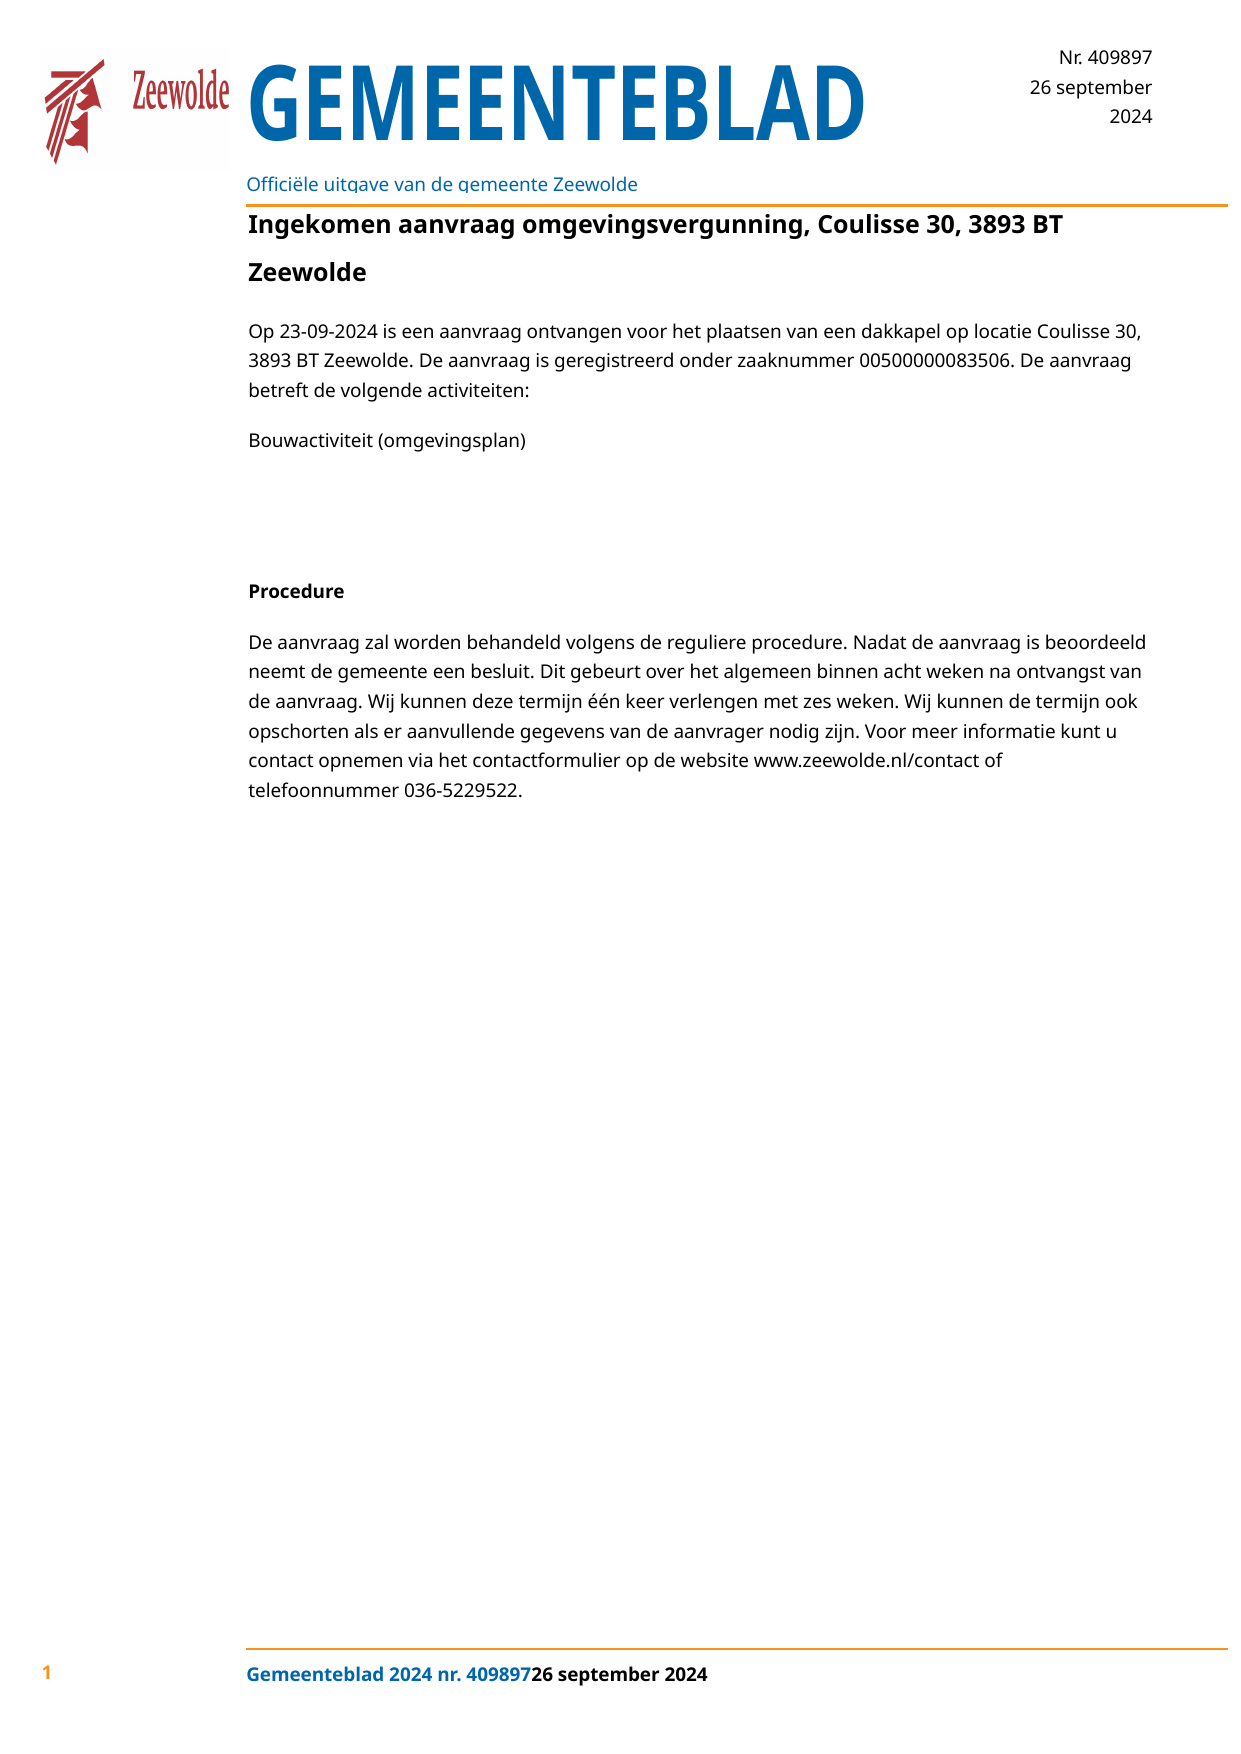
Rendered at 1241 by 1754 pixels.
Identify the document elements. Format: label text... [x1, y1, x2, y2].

text Ingekomen aanvraag omgevingsvergunning, Coulisse 30, 3893 BT Zeewolde [248, 207, 1152, 288]
text Op 23-09-2024 is een aanvraag ontvangen voor het plaatsen van een dakkapel op locatie Coulisse 30, 3893 BT Zeewolde. De aanvraag is geregistreerd onder zaaknummer 00500000083506. De aanvraag betreft de volgende activiteiten: [248, 318, 1152, 403]
text De aanvraag zal worden behandeld volgens de reguliere procedure. Nadat de aanvraag is beoordeeld neemt de gemeente een besluit. Dit gebeurt over het algemeen binnen acht weken na ontvangst van de aanvraag. Wij kunnen deze termijn één keer verlengen met zes weken. Wij kunnen de termijn ook opschorten als er aanvullende gegevens van de aanvrager nodig zijn. Voor meer informatie kunt u contact opnemen via het contactformulier op de website www.zeewolde.nl/contact of telefoonnummer 036-5229522. [248, 629, 1152, 803]
text Bouwactiviteit (omgevingsplan) [248, 427, 1152, 453]
picture [41, 47, 231, 172]
text Procedure [248, 579, 1152, 604]
